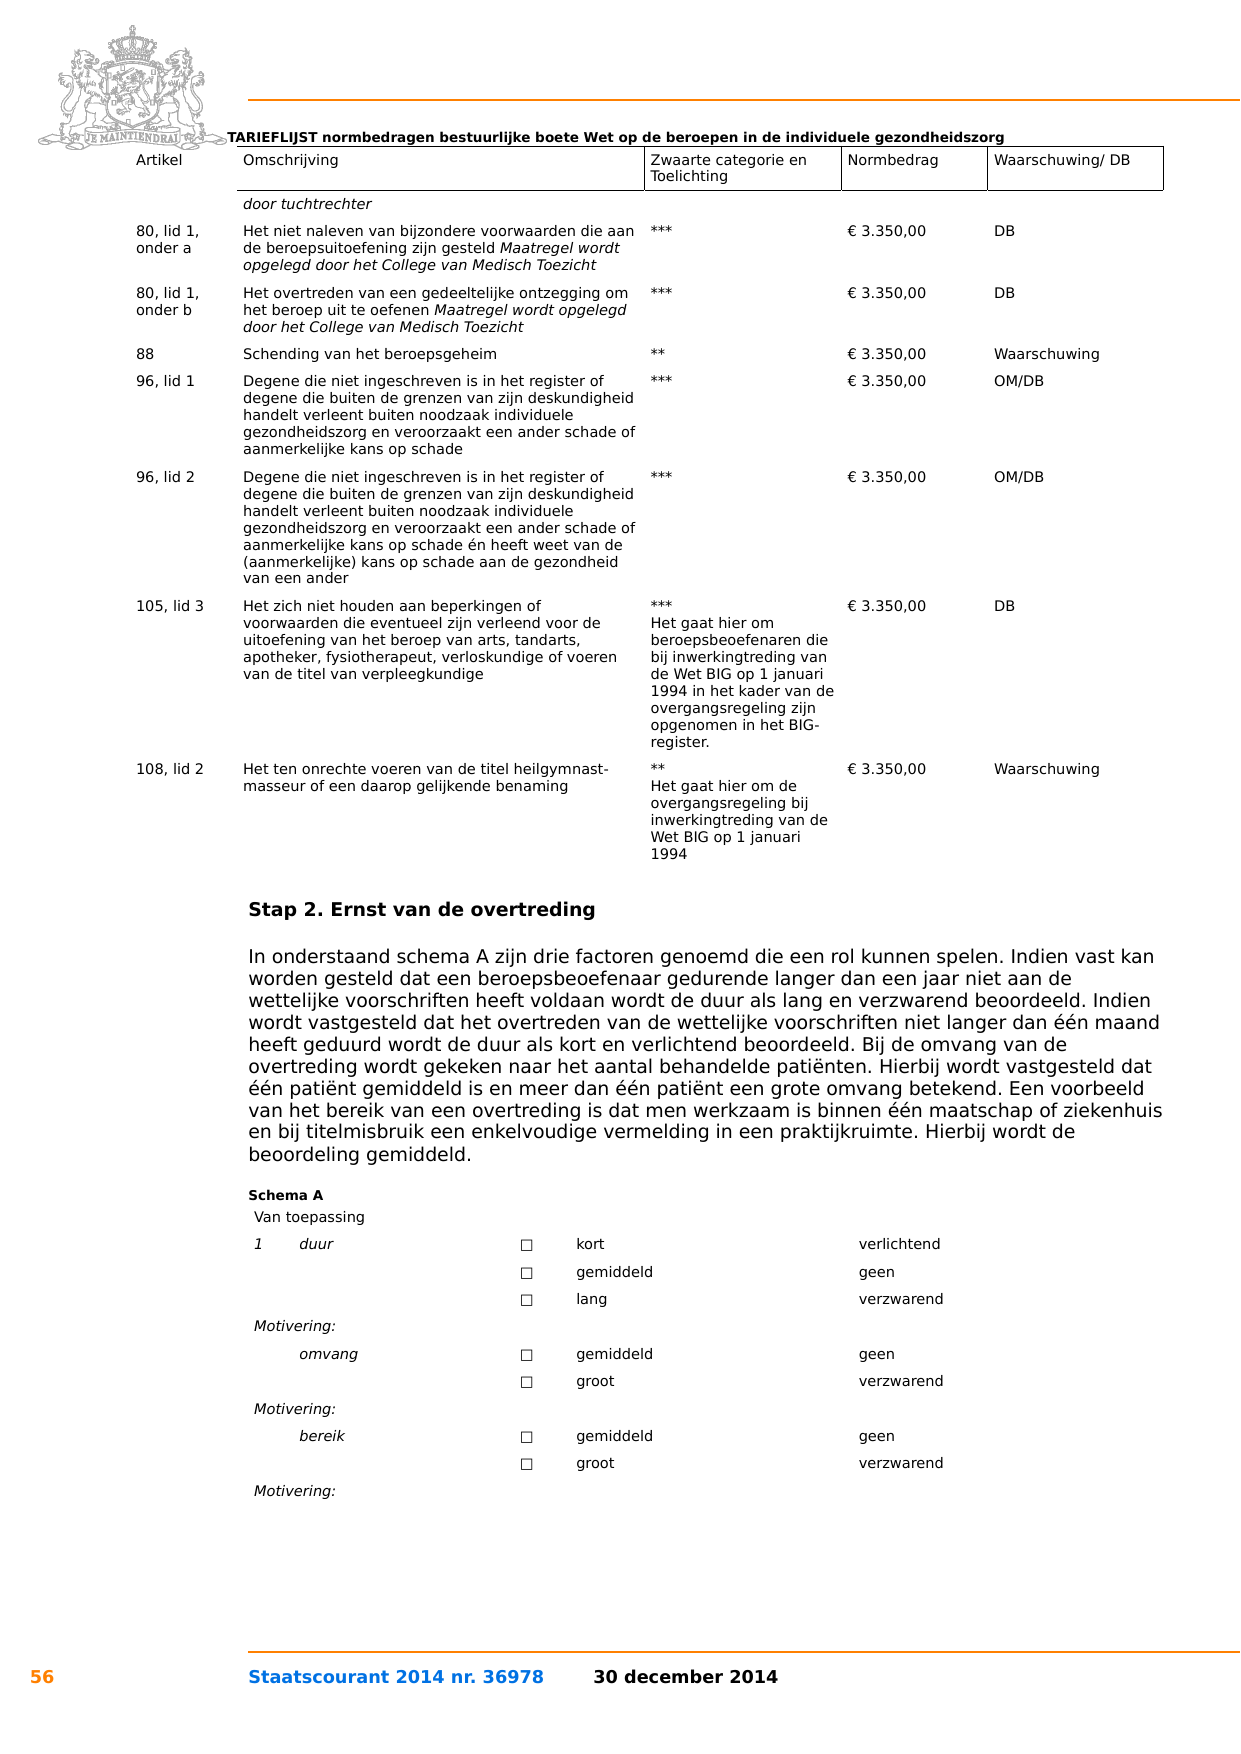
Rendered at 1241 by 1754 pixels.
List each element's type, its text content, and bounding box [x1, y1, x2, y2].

table_cell *** [645, 280, 841, 340]
table_cell Waarschuwing [988, 341, 1163, 367]
table_cell *** [645, 219, 841, 279]
table_cell Waarschuwing/ DB [988, 147, 1163, 190]
table_cell Artikel [131, 147, 236, 190]
table_cell Zwaarte categorie en Toelichting [645, 147, 841, 190]
table_cell 80, lid 1, onder b [131, 280, 236, 340]
table_cell [249, 1423, 293, 1477]
table_cell Het niet naleven van bijzondere voorwaarden die aan de beroepsuitoefening zijn gesteld Maatregel wordt opgelegd door het College van Medisch Toezicht [237, 219, 644, 279]
table_cell € 3.350,00 [842, 464, 987, 592]
subtitle Stap 2. Ernst van de overtreding [248, 899, 1163, 921]
table_cell groot [571, 1369, 852, 1395]
table_cell □ [514, 1259, 569, 1285]
table_cell OM/DB [988, 369, 1163, 463]
table_cell bereik [294, 1423, 513, 1477]
table_cell geen [853, 1423, 1163, 1449]
table_cell [842, 191, 987, 217]
table_cell groot [571, 1451, 852, 1477]
table_cell Waarschuwing [988, 756, 1163, 868]
table_cell lang [571, 1286, 852, 1313]
table_cell Van toepassing [249, 1204, 1163, 1230]
table_cell □ [514, 1423, 569, 1449]
table_cell Normbedrag [842, 147, 987, 190]
table_cell [988, 191, 1163, 217]
table_cell Het overtreden van een gedeeltelijke ontzegging om het beroep uit te oefenen Maatregel wordt opgelegd door het College van Medisch Toezicht [237, 280, 644, 340]
table_cell Degene die niet ingeschreven is in het register of degene die buiten de grenzen van zijn deskundigheid handelt verleent buiten noodzaak individuele gezondheidszorg en veroorzaakt een ander schade of aanmerkelijke kans op schade én heeft weet van de (aanmerkelijke) kans op schade aan de gezondheid van een ander [237, 464, 644, 592]
table_cell 96, lid 1 [131, 369, 236, 463]
table_cell *** [645, 464, 841, 592]
table_cell € 3.350,00 [842, 756, 987, 868]
table_cell 1 [249, 1231, 293, 1313]
table_cell Degene die niet ingeschreven is in het register of degene die buiten de grenzen van zijn deskundigheid handelt verleent buiten noodzaak individuele gezondheidszorg en veroorzaakt een ander schade of aanmerkelijke kans op schade [237, 369, 644, 463]
table_cell □ [514, 1369, 569, 1395]
table_cell Omschrijving [237, 147, 644, 190]
table_cell Motivering: [249, 1314, 1163, 1340]
table_cell duur [294, 1231, 513, 1313]
table_cell □ [514, 1451, 569, 1477]
table_cell □ [514, 1231, 569, 1258]
table_cell □ [514, 1341, 569, 1367]
table_cell OM/DB [988, 464, 1163, 592]
text In onderstaand schema A zijn drie factoren genoemd die een rol kunnen spelen. Indien vast kan worden gesteld dat een beroepsbeoefenaar gedurende langer dan een jaar niet aan de wettelijke voorschriften heeft voldaan wordt de duur als lang en verzwarend beoordeeld. Indien wordt vastgesteld dat het overtreden van de wettelijke voorschriften niet langer dan één maand heeft geduurd wordt de duur als kort en verlichtend beoordeeld. Bij de omvang van de overtreding wordt gekeken naar het aantal behandelde patiënten. Hierbij wordt vastgesteld dat één patiënt gemiddeld is en meer dan één patiënt een grote omvang betekend. Een voorbeeld van het bereik van een overtreding is dat men werkzaam is binnen één maatschap of ziekenhuis en bij titelmisbruik een enkelvoudige vermelding in een praktijkruimte. Hierbij wordt de beoordeling gemiddeld. [248, 946, 1163, 1165]
table_cell € 3.350,00 [842, 219, 987, 279]
table_cell ** [645, 341, 841, 367]
table_cell € 3.350,00 [842, 593, 987, 755]
table_cell door tuchtrechter [237, 191, 644, 217]
table_cell geen [853, 1259, 1163, 1285]
table_cell verzwarend [853, 1286, 1163, 1313]
table_cell ** Het gaat hier om de overgangsregeling bij inwerkingtreding van de Wet BIG op 1 januari 1994 [645, 756, 841, 868]
table_cell DB [988, 280, 1163, 340]
table_cell € 3.350,00 [842, 280, 987, 340]
table_cell kort [571, 1231, 852, 1258]
table_cell DB [988, 219, 1163, 279]
table_cell Het ten onrechte voeren van de titel heilgymnast-masseur of een daarop gelijkende benaming [237, 756, 644, 868]
table_cell gemiddeld [571, 1341, 852, 1367]
table_cell 108, lid 2 [131, 756, 236, 868]
table_cell *** Het gaat hier om beroepsbeoefenaren die bij inwerkingtreding van de Wet BIG op 1 januari 1994 in het kader van de overgangsregeling zijn opgenomen in het BIG-register. [645, 593, 841, 755]
table_header Schema A [248, 1187, 1163, 1203]
table_cell [249, 1341, 293, 1395]
table_header TARIEFLIJST normbedragen bestuurlijke boete Wet op de beroepen in de individuele gezondheidszorg [227, 130, 1163, 146]
table_cell 80, lid 1, onder a [131, 219, 236, 279]
table_cell 96, lid 2 [131, 464, 236, 592]
table_cell [131, 191, 236, 217]
table_cell 105, lid 3 [131, 593, 236, 755]
table_cell Motivering: [249, 1478, 1163, 1504]
picture [38, 25, 227, 150]
table_cell € 3.350,00 [842, 369, 987, 463]
table_cell verzwarend [853, 1451, 1163, 1477]
table_cell omvang [294, 1341, 513, 1395]
table_cell DB [988, 593, 1163, 755]
table_cell verzwarend [853, 1369, 1163, 1395]
table_cell gemiddeld [571, 1259, 852, 1285]
table_cell € 3.350,00 [842, 341, 987, 367]
table_cell Het zich niet houden aan beperkingen of voorwaarden die eventueel zijn verleend voor de uitoefening van het beroep van arts, tandarts, apotheker, fysiotherapeut, verloskundige of voeren van de titel van verpleegkundige [237, 593, 644, 755]
table_cell gemiddeld [571, 1423, 852, 1449]
table_cell □ [514, 1286, 569, 1313]
table_cell *** [645, 369, 841, 463]
table_cell geen [853, 1341, 1163, 1367]
table_cell 88 [131, 341, 236, 367]
table_cell [645, 191, 841, 217]
table_cell verlichtend [853, 1231, 1163, 1258]
table_cell Motivering: [249, 1396, 1163, 1422]
table_cell Schending van het beroepsgeheim [237, 341, 644, 367]
